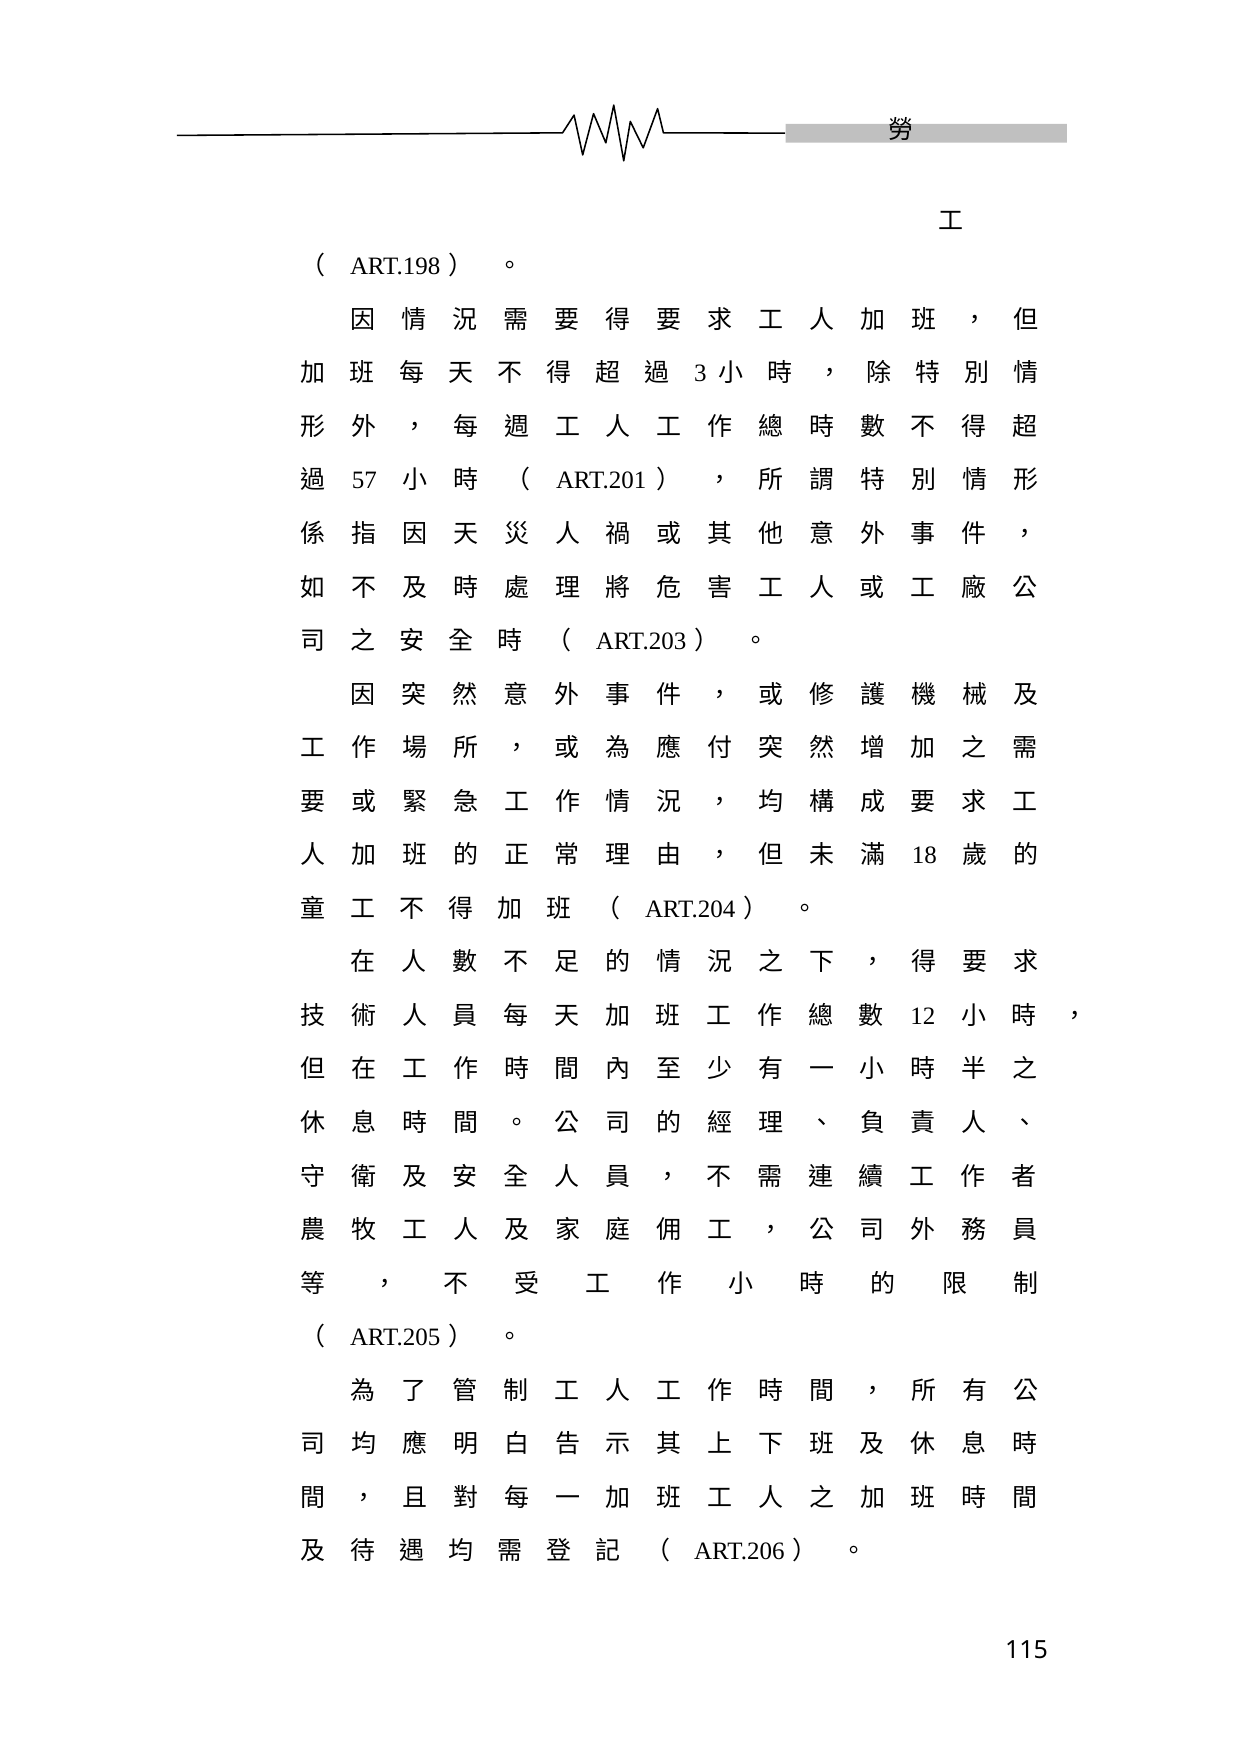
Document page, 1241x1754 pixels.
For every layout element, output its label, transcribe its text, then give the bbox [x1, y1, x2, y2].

text 為了管制工人工作時間，所有公司均應明白告示其上下班及休息時間，且對每一加班工人之加班時間及待遇均需登記（ART.206）。 [276, 1362, 1063, 1576]
text 因突然意外事件，或修護機械及工作場所，或為應付突然增加之需要或緊急工作情況，均構成要求工人加班的正常理由，但未滿18歲的童工不得加班（ART.204）。 [276, 666, 1063, 933]
text （ART.198）。 [276, 237, 1063, 291]
text 在人數不足的情況之下，得要求技術人員每天加班工作總數12小時，但在工作時間內至少有一小時半之休息時間。公司的經理、負責人、守衛及安全人員，不需連續工作者，農牧工人及家庭佣工，公司外務員等，不受工作小時的限制（ART.205）。 [276, 933, 1063, 1362]
text 因情況需要得要求工人加班，但加班每天不得超過3小時，除特別情形外，每週工人工作總時數不得超過57小時（ART.201），所謂特別情形係指因天災人禍或其他意外事件，如不及時處理將危害工人或工廠公司之安全時（ART.203）。 [276, 291, 1063, 666]
